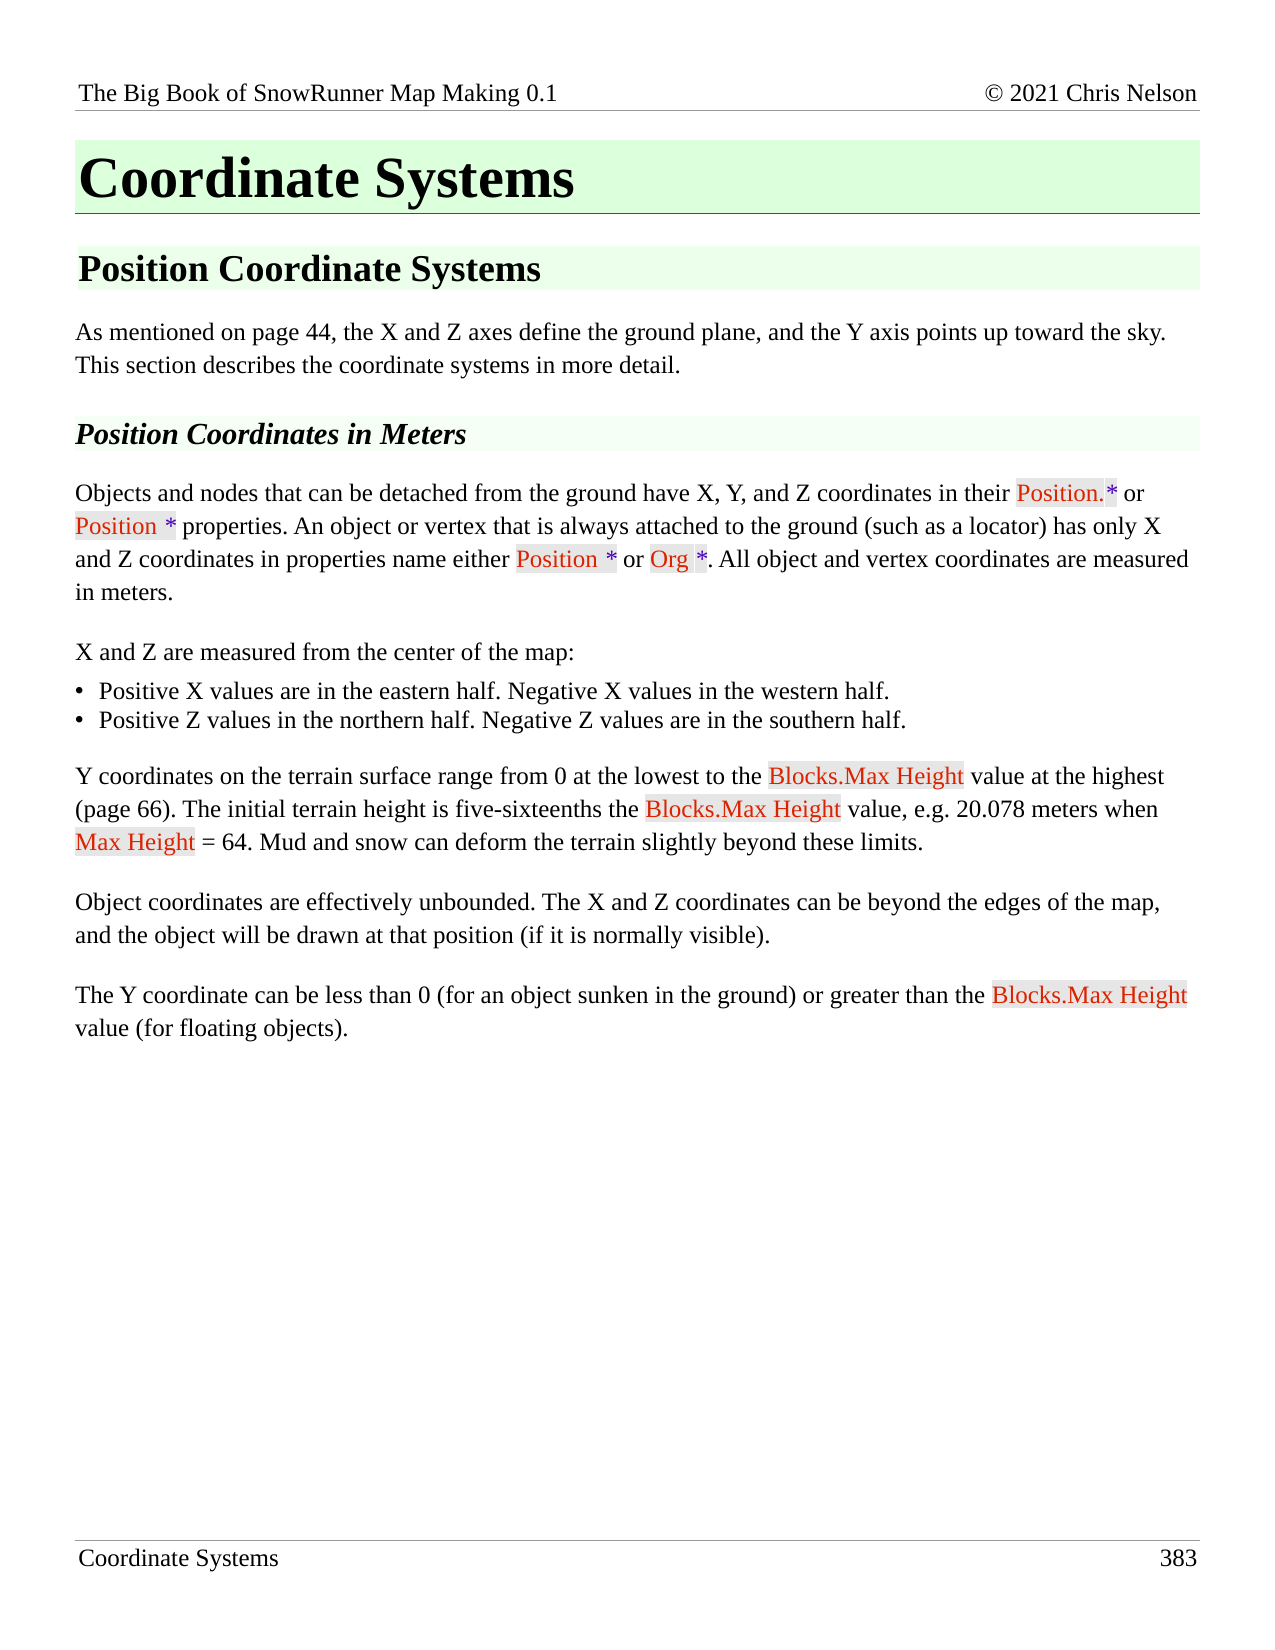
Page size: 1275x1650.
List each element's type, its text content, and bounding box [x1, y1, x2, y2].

subtitle Coordinate Systems [75, 140, 1200, 213]
text Objects and nodes that can be detached from the ground have X, Y, and Z coordinates in their Position.* or Position * properties. An object or vertex that is always attached to the ground (such as a locator) has only X and Z coordinates in properties name either Position * or Org *. All object and vertex coordinates are measured in meters. [75, 478, 1200, 606]
subtitle X and Z are measured from the center of the map: [75, 637, 1200, 666]
subtitle Position Coordinate Systems [78, 246, 1200, 290]
text As mentioned on page 44, the X and Z axes define the ground plane, and the Y axis points up toward the sky. This section describes the coordinate systems in more detail. [75, 317, 1200, 378]
list Positive Z values in the northern half. Negative Z values are in the southern half. [75, 705, 1200, 734]
list Positive X values are in the eastern half. Negative X values in the western half. [75, 676, 1200, 705]
text Y coordinates on the terrain surface range from 0 at the lowest to the Blocks.Max Height value at the highest (page 66). The initial terrain height is five-sixteenths the Blocks.Max Height value, e.g. 20.078 meters when Max Height = 64. Mud and snow can deform the terrain slightly beyond these limits. [75, 761, 1200, 856]
text Object coordinates are effectively unbounded. The X and Z coordinates can be beyond the edges of the map, and the object will be drawn at that position (if it is normally visible). [75, 887, 1200, 948]
text The Y coordinate can be less than 0 (for an object sunken in the ground) or greater than the Blocks.Max Height value (for floating objects). [75, 980, 1200, 1042]
subtitle Position Coordinates in Meters [75, 416, 1200, 451]
